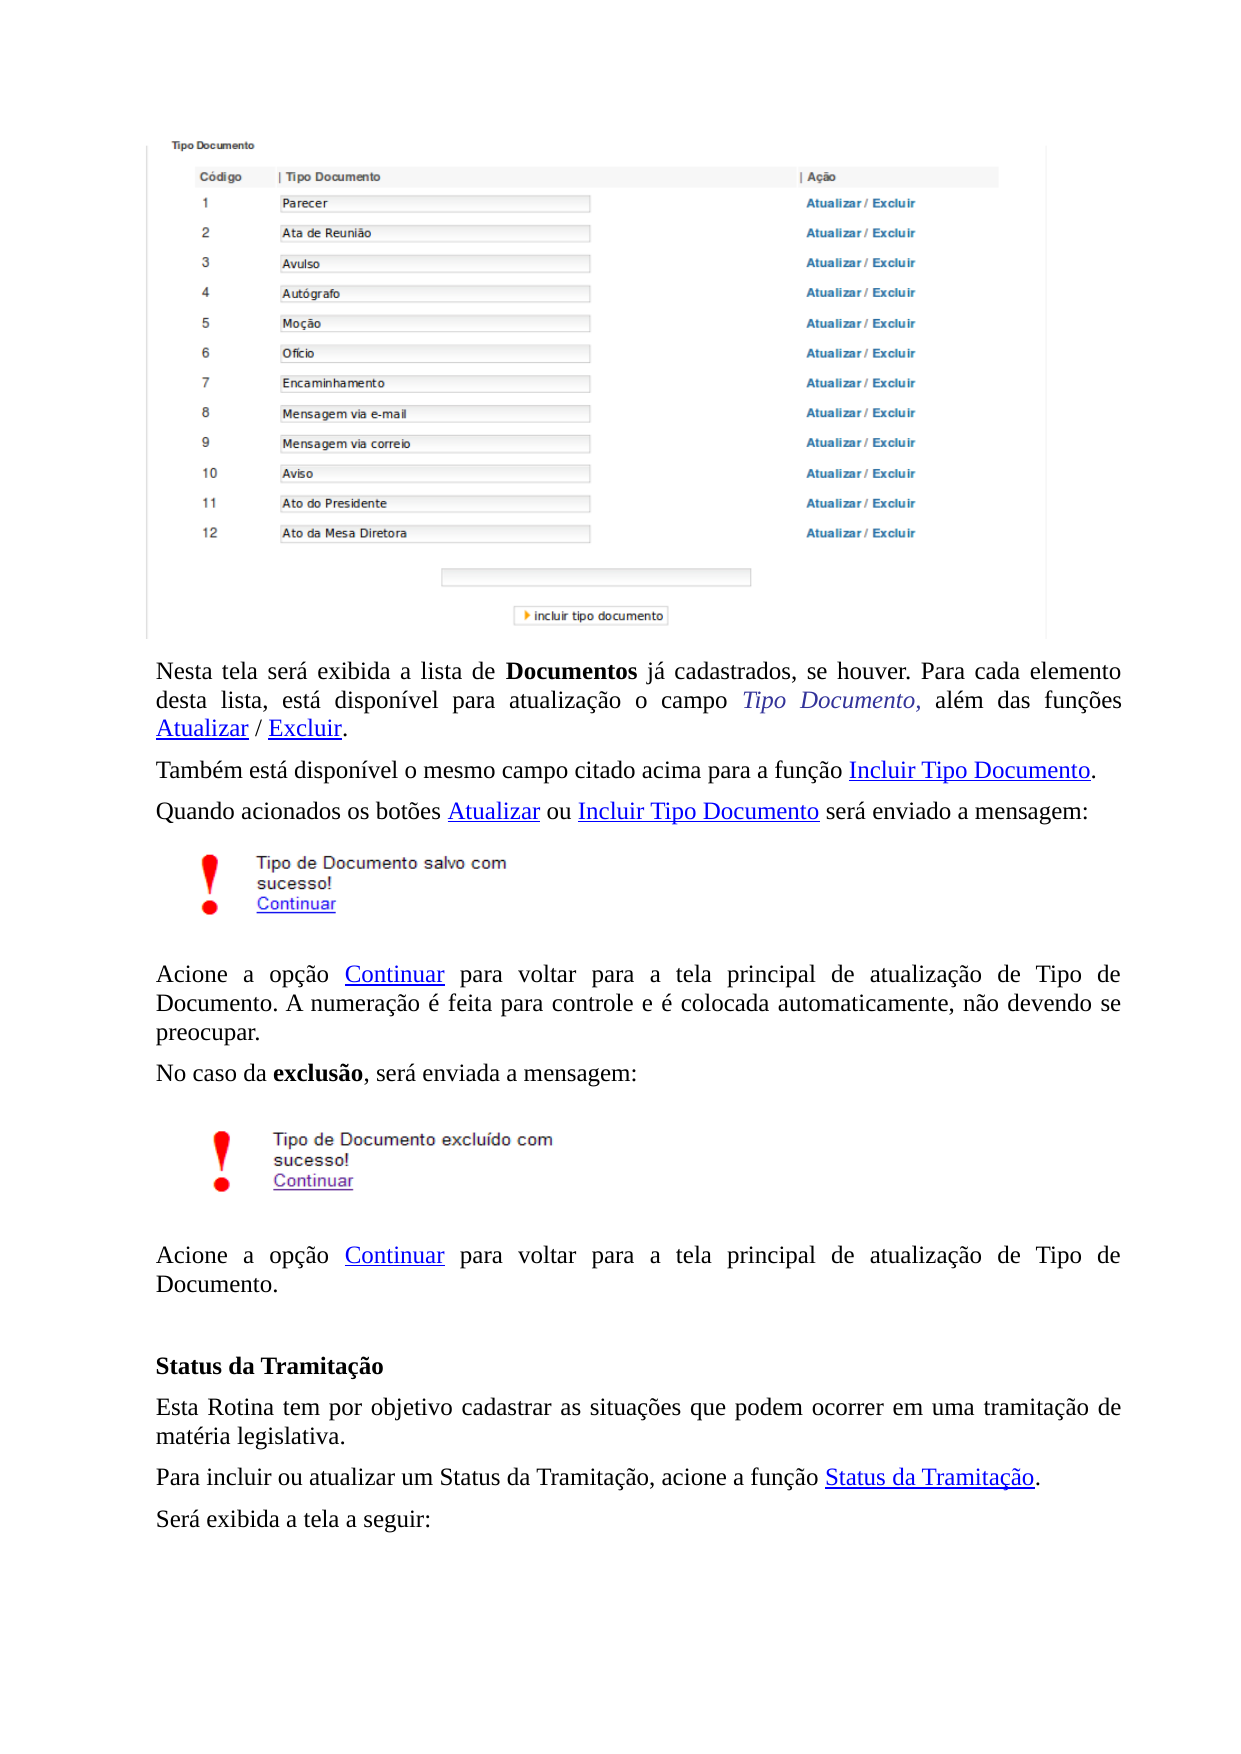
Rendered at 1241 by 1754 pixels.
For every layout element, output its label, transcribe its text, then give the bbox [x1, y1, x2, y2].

text Para incluir ou atualizar um Status da Tramitação, acione a função Status da Tramitação. [156, 1462, 1122, 1491]
list Status da Tramitação [155, 1351, 1122, 1380]
text Nesta tela será exibida a lista de Documentos já cadastrados, se houver. Para cada elemento desta lista, está disponível para atualização o campo Tipo Documento, além das funções Atualizar / Excluir. [156, 656, 1122, 742]
text Será exibida a tela a seguir: [156, 1504, 1122, 1532]
text Acione a opção Continuar para voltar para a tela principal de atualização de Tipo de Documento. A numeração é feita para controle e é colocada automaticamente, não devendo se preocupar. [156, 959, 1122, 1045]
picture [172, 1125, 597, 1202]
text Acione a opção Continuar para voltar para a tela principal de atualização de Tipo de Documento. [156, 1240, 1122, 1297]
text Também está disponível o mesmo campo citado acima para a função Incluir Tipo Documento. [156, 755, 1122, 783]
text No caso da exclusão, será enviada a mensagem: [156, 1058, 1122, 1087]
picture [136, 127, 1059, 639]
text Esta Rotina tem por objetivo cadastrar as situações que podem ocorrer em uma tramitação de matéria legislativa. [156, 1392, 1122, 1450]
picture [172, 846, 546, 921]
text Quando acionados os botões Atualizar ou Incluir Tipo Documento será enviado a mensagem: [156, 796, 1122, 825]
